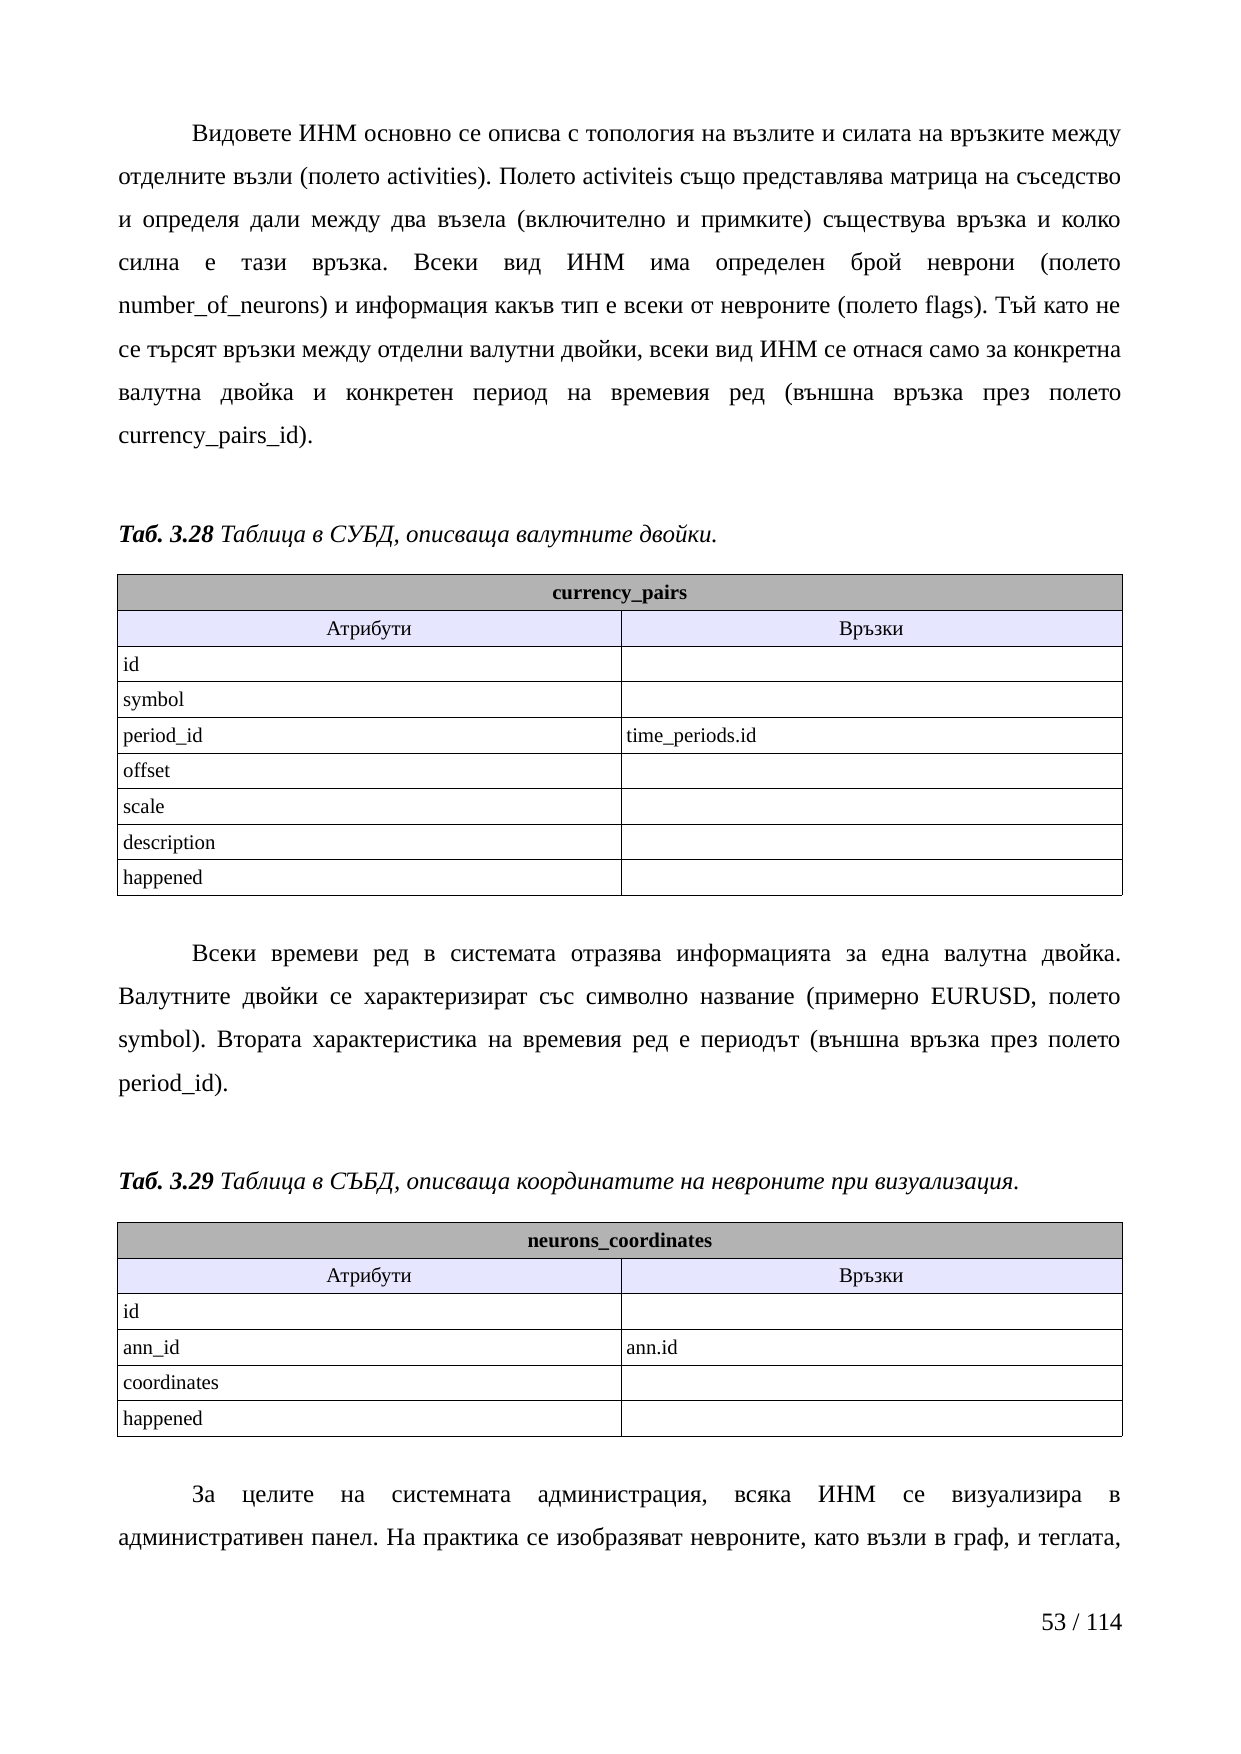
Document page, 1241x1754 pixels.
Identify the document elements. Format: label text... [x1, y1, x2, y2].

table_cell [622, 1401, 1122, 1436]
table_cell [622, 647, 1122, 681]
table_cell coordinates [118, 1366, 621, 1400]
text Видовете ИНМ основно се описва с топология на възлите и силата на връзките между отделните възли (полето activities). Полето activiteis също представлява матрица на съседство и определя дали между два възела (включително и примките) съществува връзка и колко силна е тази връзка. Всеки вид ИНМ има определен брой неврони (полето number_of_neurons) и информация какъв тип е всеки от невроните (полето flags). Тъй като не се търсят връзки между отделни валутни двойки, всеки вид ИНМ се отнася само за конкретна валутна двойка и конкретен период на времевия ред (външна връзка през полето currency_pairs_id). [118, 118, 1122, 449]
table_cell Атрибути [118, 611, 621, 646]
table_cell [622, 682, 1122, 717]
table_cell ann_id [118, 1330, 621, 1364]
table_cell ann.id [622, 1330, 1122, 1364]
table_header currency_pairs [118, 575, 1122, 610]
table_cell Връзки [622, 611, 1122, 646]
table_header neurons_coordinates [118, 1223, 1122, 1258]
table_cell offset [118, 754, 621, 788]
table_cell id [118, 1294, 621, 1329]
table_cell Връзки [622, 1259, 1122, 1293]
text За целите на системната администрация, всяка ИНМ се визуализира в административен панел. На практика се изобразяват невроните, като възли в граф, и теглата, [118, 1479, 1122, 1551]
table_cell happened [118, 1401, 621, 1436]
table_cell [622, 789, 1122, 824]
text Таб. 3.28 Таблица в СУБД, описваща валутните двойки. [118, 519, 1122, 547]
table_cell time_periods.id [622, 718, 1122, 752]
text Таб. 3.29 Таблица в СЪБД, описваща координатите на невроните при визуализация. [118, 1166, 1122, 1195]
table_cell [622, 1294, 1122, 1329]
table_cell period_id [118, 718, 621, 752]
text Всеки времеви ред в системата отразява информацията за една валутна двойка. Валутните двойки се характеризират със символно название (примерно EURUSD, полето symbol). Втората характеристика на времевия ред е периодът (външна връзка през полето period_id). [118, 938, 1122, 1096]
table_cell [622, 860, 1122, 895]
table_cell scale [118, 789, 621, 824]
table_cell id [118, 647, 621, 681]
table_cell [622, 1366, 1122, 1400]
table_cell Атрибути [118, 1259, 621, 1293]
table_cell [622, 754, 1122, 788]
table_cell happened [118, 860, 621, 895]
table_cell description [118, 825, 621, 859]
table_cell [622, 825, 1122, 859]
table_cell symbol [118, 682, 621, 717]
